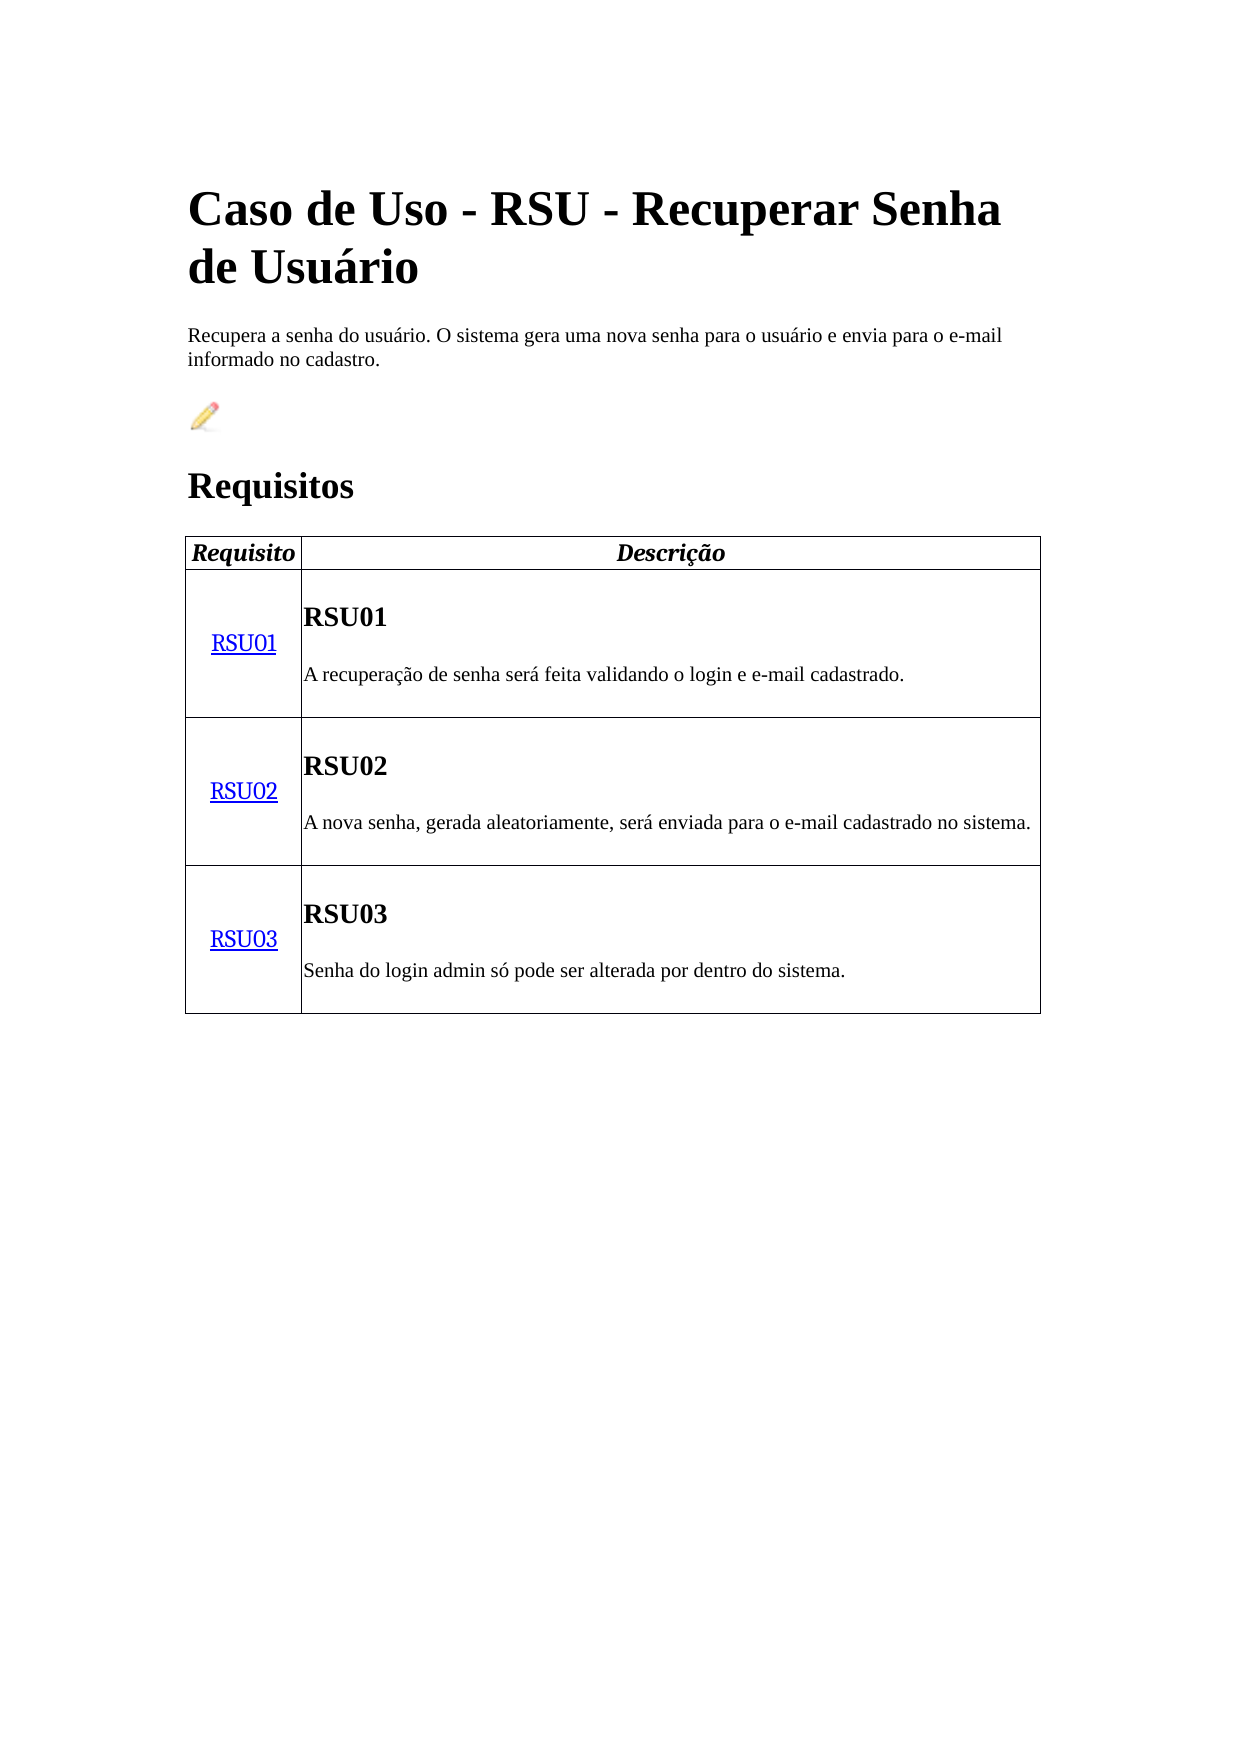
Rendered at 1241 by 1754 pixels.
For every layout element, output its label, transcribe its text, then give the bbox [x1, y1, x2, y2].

table_cell RSU02 [186, 718, 301, 865]
table_header Requisito [186, 537, 301, 569]
table_cell RSU03 [186, 866, 301, 1013]
subtitle Requisitos [187, 463, 1053, 507]
subtitle Caso de Uso - RSU - Recuperar Senha de Usuário [187, 179, 1053, 294]
table_header Descrição [302, 537, 1040, 569]
table_cell RSU02 A nova senha, gerada aleatoriamente, será enviada para o e-mail cadastrado no sistema. [302, 718, 1040, 865]
table_cell RSU01 [186, 570, 301, 717]
picture [187, 400, 222, 435]
table_cell RSU01 A recuperação de senha será feita validando o login e e-mail cadastrado. [302, 570, 1040, 717]
text Recupera a senha do usuário. O sistema gera uma nova senha para o usuário e envia para o e-mail informado no cadastro. [187, 323, 1053, 371]
table_cell RSU03 Senha do login admin só pode ser alterada por dentro do sistema. [302, 866, 1040, 1013]
